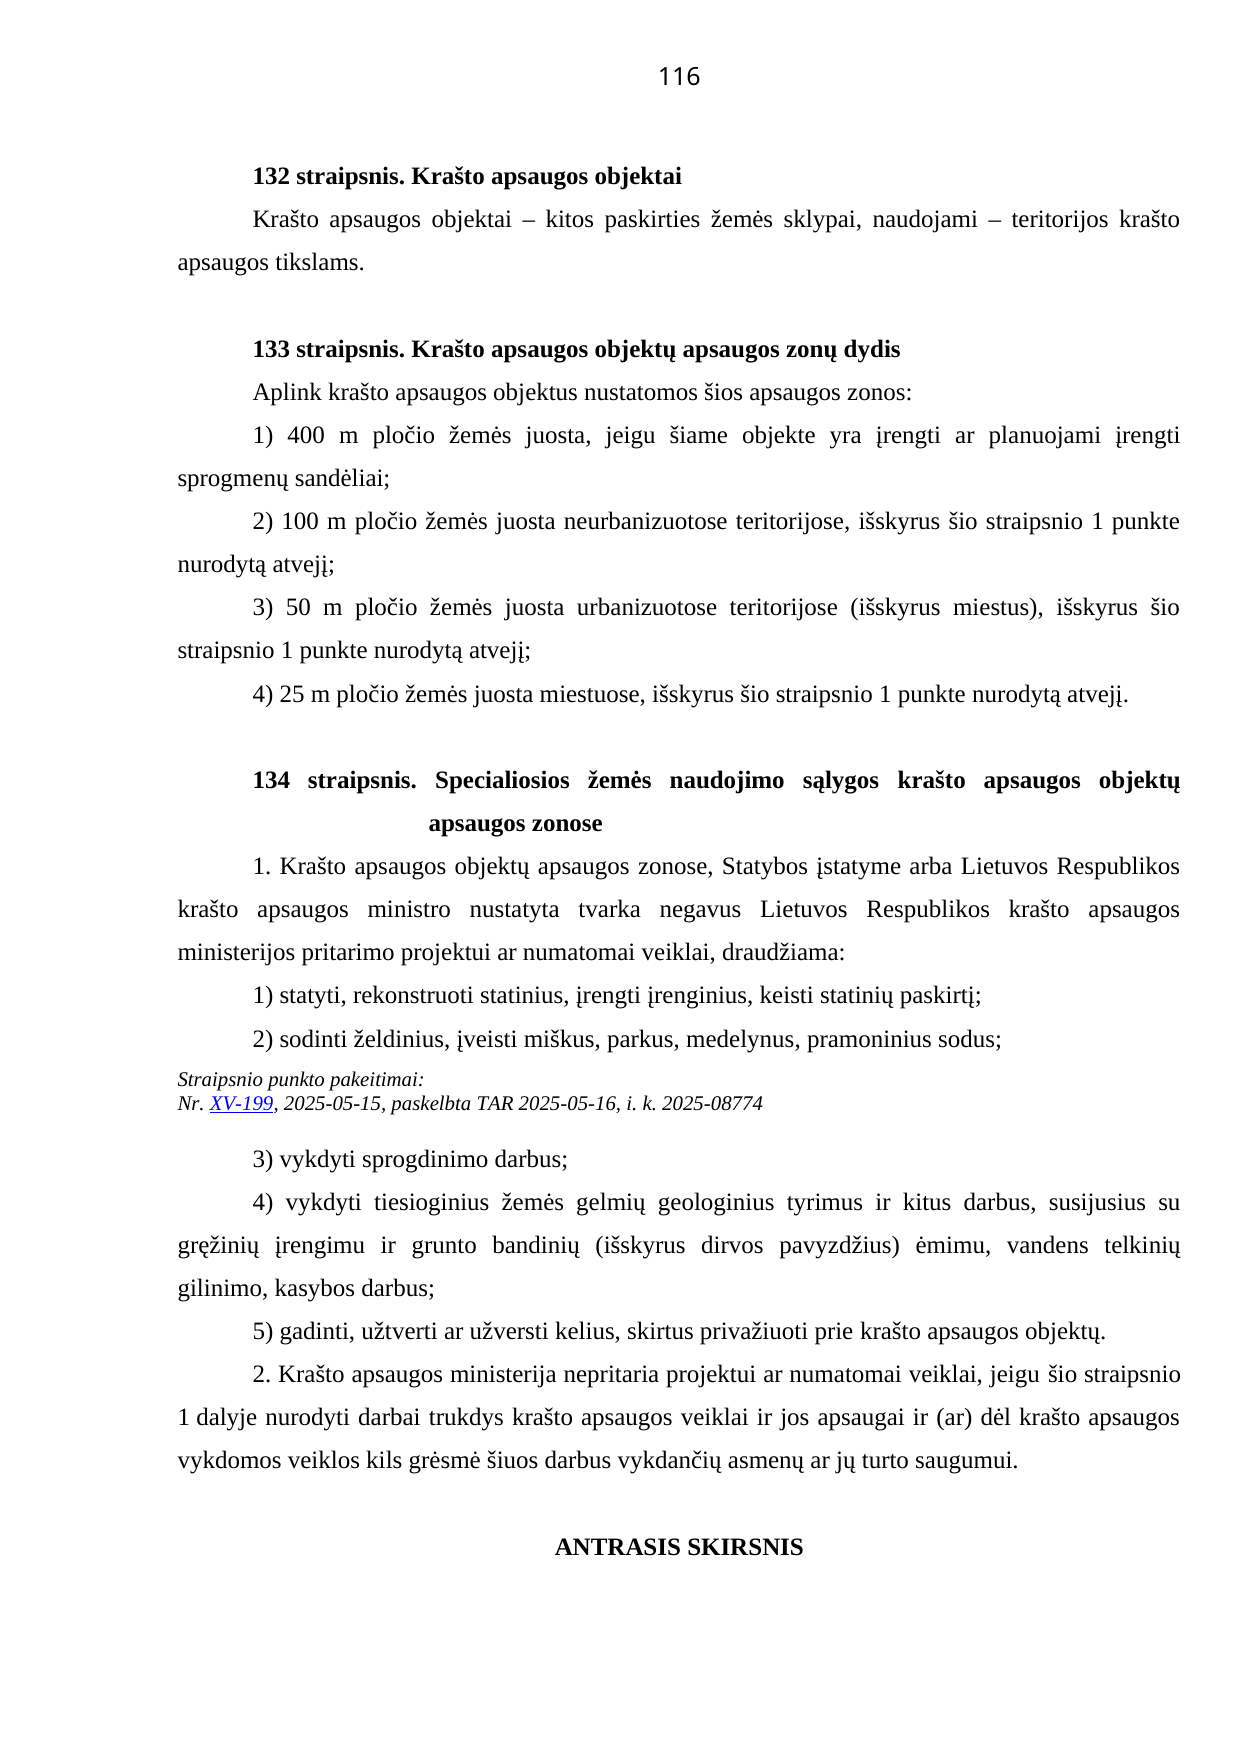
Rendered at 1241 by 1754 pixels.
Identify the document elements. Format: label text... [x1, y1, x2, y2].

text Krašto apsaugos objektai – kitos paskirties žemės sklypai, naudojami – teritorijos krašto apsaugos tikslams. [177, 204, 1181, 276]
text 2) sodinti želdinius, įveisti miškus, parkus, medelynus, pramoninius sodus; [177, 1024, 1181, 1052]
text 133 straipsnis. Krašto apsaugos objektų apsaugos zonų dydis [177, 334, 1181, 362]
text 2) 100 m pločio žemės juosta neurbanizuotose teritorijose, išskyrus šio straipsnio 1 punkte nurodytą atvejį; [177, 506, 1181, 578]
text ANTRASIS SKIRSNIS [177, 1532, 1181, 1561]
text Aplink krašto apsaugos objektus nustatomos šios apsaugos zonos: [177, 377, 1181, 406]
text 1) 400 m pločio žemės juosta, jeigu šiame objekte yra įrengti ar planuojami įrengti sprogmenų sandėliai; [177, 420, 1181, 492]
text 2. Krašto apsaugos ministerija nepritaria projektui ar numatomai veiklai, jeigu šio straipsnio 1 dalyje nurodyti darbai trukdys krašto apsaugos veiklai ir jos apsaugai ir (ar) dėl krašto apsaugos vykdomos veiklos kils grėsmė šiuos darbus vykdančių asmenų ar jų turto saugumui. [177, 1359, 1181, 1474]
text 3) vykdyti sprogdinimo darbus; [177, 1144, 1181, 1172]
text 3) 50 m pločio žemės juosta urbanizuotose teritorijose (išskyrus miestus), išskyrus šio straipsnio 1 punkte nurodytą atvejį; [177, 592, 1181, 664]
text 1) statyti, rekonstruoti statinius, įrengti įrenginius, keisti statinių paskirtį; [177, 981, 1181, 1009]
text Nr. XV-199, 2025-05-15, paskelbta TAR 2025-05-16, i. k. 2025-08774 [177, 1091, 1181, 1115]
text 5) gadinti, užtverti ar užversti kelius, skirtus privažiuoti prie krašto apsaugos objektų. [177, 1316, 1181, 1345]
text Straipsnio punkto pakeitimai: [177, 1067, 1181, 1091]
text 134 straipsnis. Specialiosios žemės naudojimo sąlygos krašto apsaugos objektų apsaugos zonose [252, 765, 1181, 837]
text 4) vykdyti tiesioginius žemės gelmių geologinius tyrimus ir kitus darbus, susijusius su gręžinių įrengimu ir grunto bandinių (išskyrus dirvos pavyzdžius) ėmimu, vandens telkinių gilinimo, kasybos darbus; [177, 1187, 1181, 1302]
text 4) 25 m pločio žemės juosta miestuose, išskyrus šio straipsnio 1 punkte nurodytą atvejį. [177, 679, 1181, 707]
text 132 straipsnis. Krašto apsaugos objektai [177, 161, 1181, 190]
text 1. Krašto apsaugos objektų apsaugos zonose, Statybos įstatyme arba Lietuvos Respublikos krašto apsaugos ministro nustatyta tvarka negavus Lietuvos Respublikos krašto apsaugos ministerijos pritarimo projektui ar numatomai veiklai, draudžiama: [177, 851, 1181, 966]
